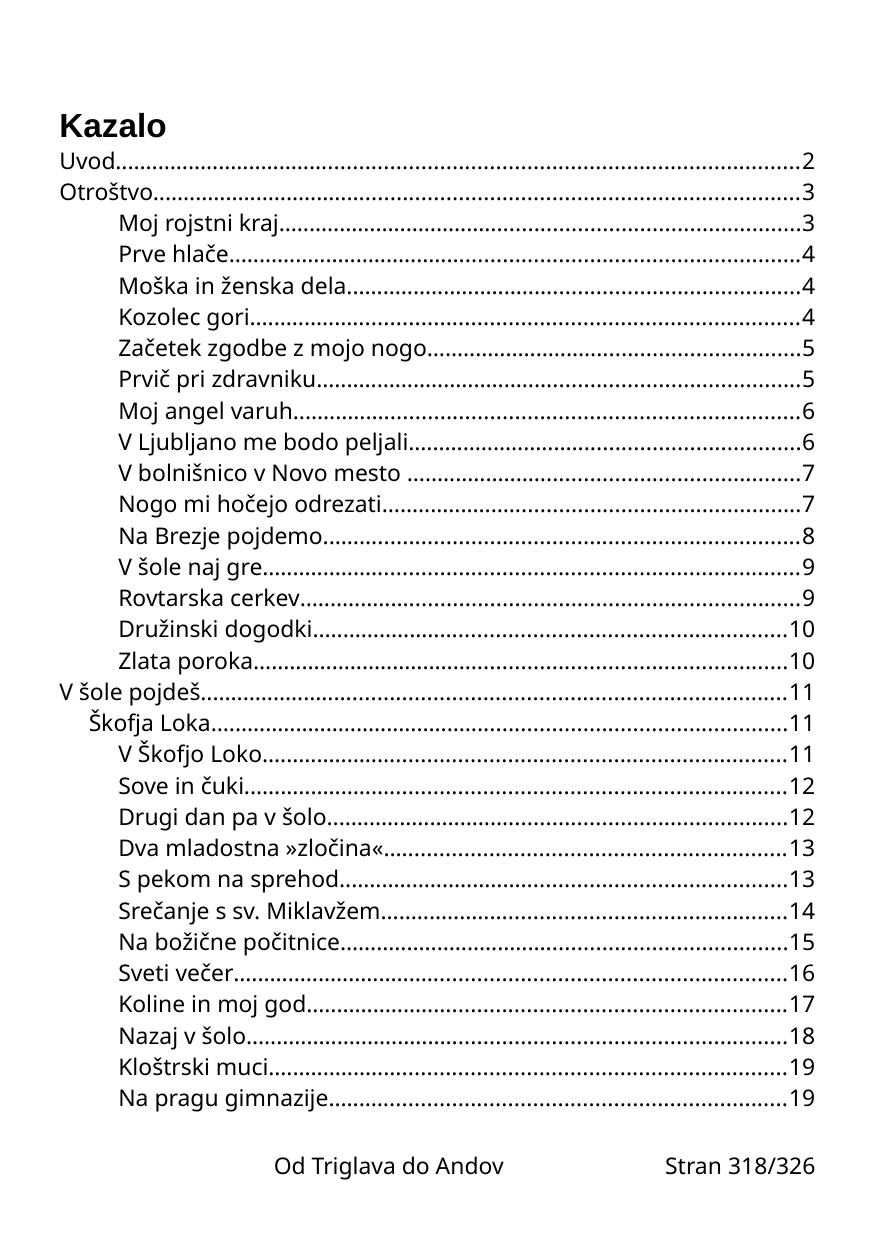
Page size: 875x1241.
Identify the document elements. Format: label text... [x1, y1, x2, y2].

text Nazaj v šolo 18 [118, 1020, 815, 1051]
text Kloštrski muci 19 [118, 1051, 815, 1082]
text Začetek zgodbe z mojo nogo 5 [118, 332, 815, 363]
text V šole naj gre 9 [118, 551, 815, 582]
text V Škofjo Loko 11 [118, 738, 815, 770]
text Drugi dan pa v šolo 12 [118, 801, 815, 832]
text Otroštvo 3 [59, 176, 815, 207]
text Družinski dogodki 10 [118, 613, 815, 645]
text V šole pojdeš 11 [59, 676, 815, 707]
text Srečanje s sv. Miklavžem 14 [118, 895, 815, 926]
text Prve hlače 4 [118, 238, 815, 270]
text Rovtarska cerkev 9 [118, 582, 815, 613]
text Moška in ženska dela 4 [118, 270, 815, 301]
text Moj angel varuh 6 [118, 395, 815, 426]
text Na pragu gimnazije 19 [118, 1082, 815, 1113]
text Moj rojstni kraj 3 [118, 207, 815, 238]
text Dva mladostna »zločina« 13 [118, 832, 815, 863]
text Na božične počitnice 15 [118, 926, 815, 957]
text Koline in moj god 17 [118, 988, 815, 1020]
text Sveti večer 16 [118, 957, 815, 988]
subtitle Kazalo [59, 106, 815, 145]
text Kozolec gori 4 [118, 301, 815, 332]
text Na Brezje pojdemo 8 [118, 520, 815, 551]
text S pekom na sprehod 13 [118, 863, 815, 895]
text V bolnišnico v Novo mesto 7 [118, 457, 815, 488]
text Zlata poroka 10 [118, 645, 815, 676]
text Uvod 2 [59, 145, 815, 176]
text Sove in čuki 12 [118, 770, 815, 801]
text Prvič pri zdravniku 5 [118, 363, 815, 395]
text Nogo mi hočejo odrezati 7 [118, 488, 815, 520]
text Škofja Loka 11 [88, 707, 815, 738]
text V Ljubljano me bodo peljali 6 [118, 426, 815, 457]
